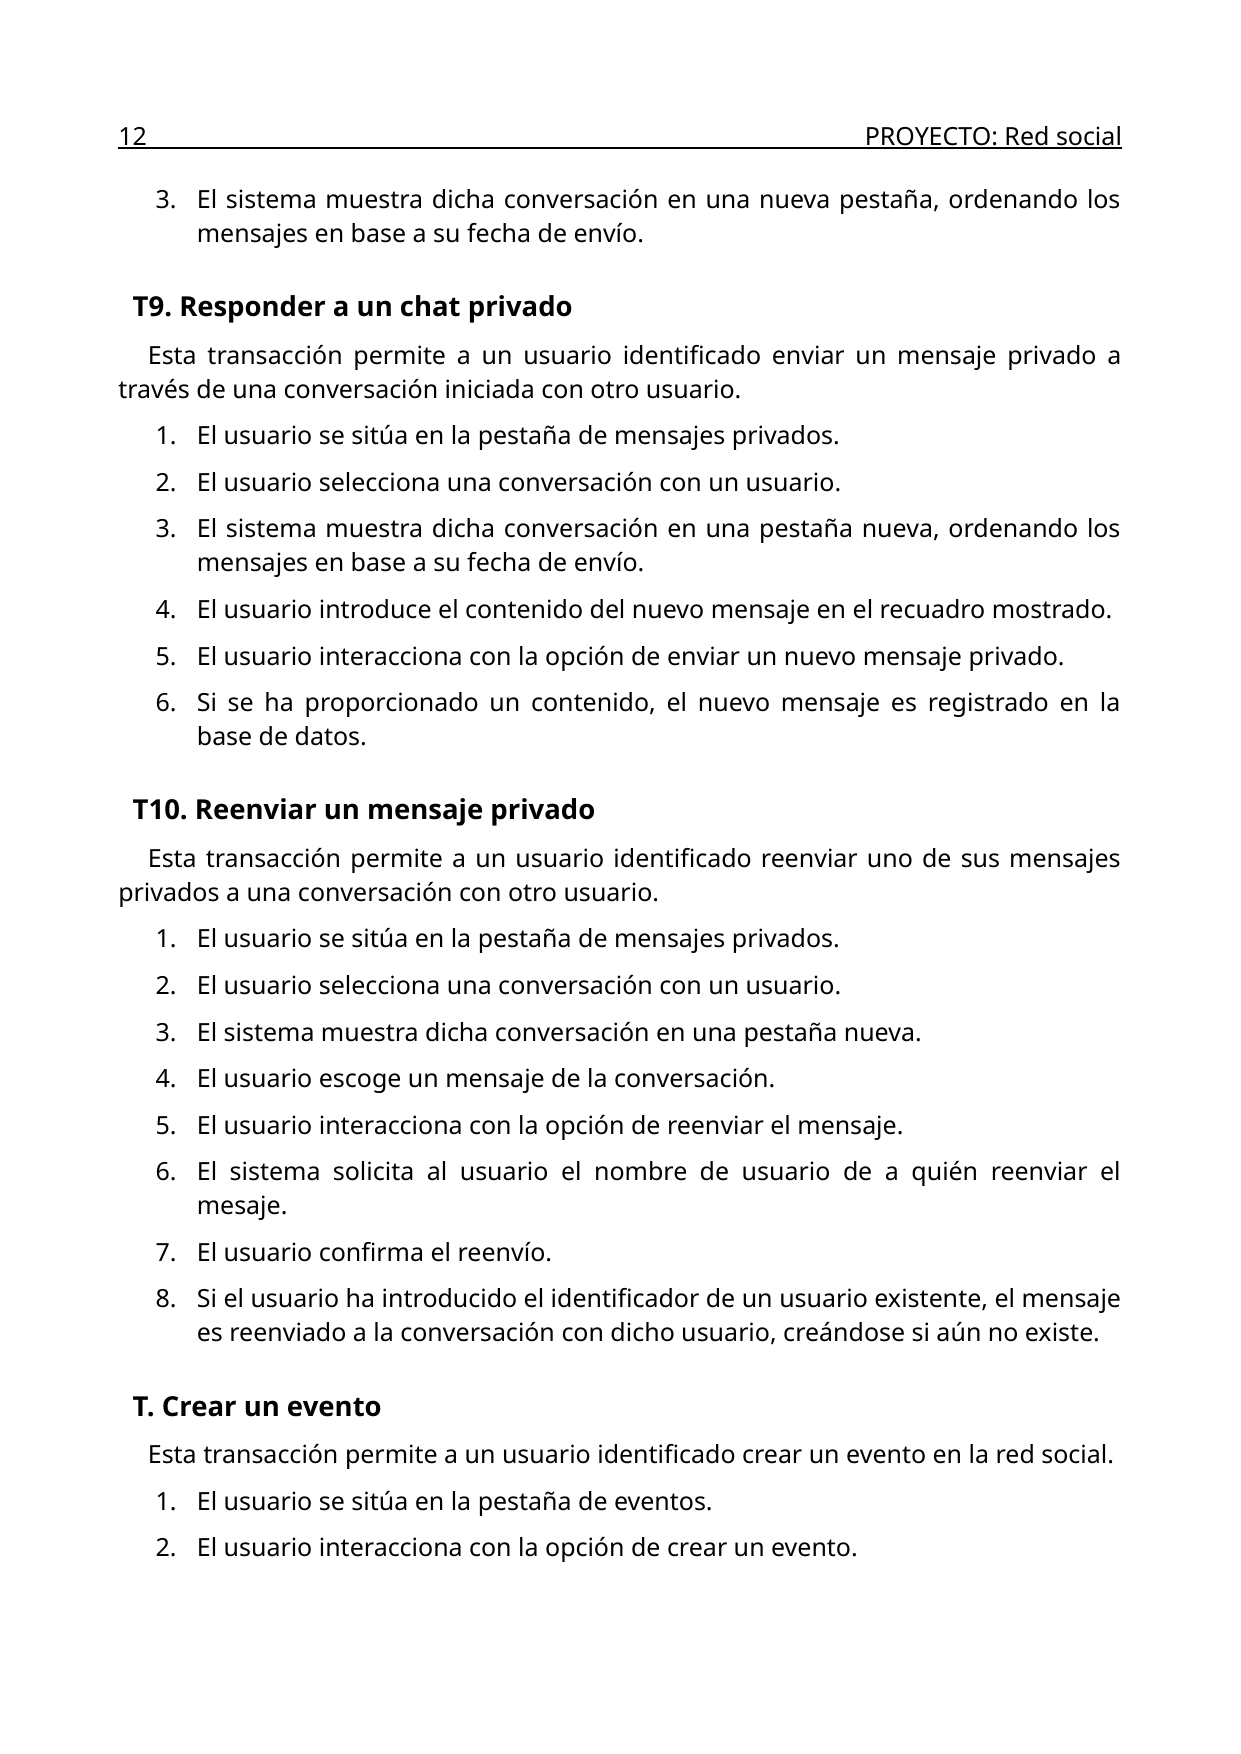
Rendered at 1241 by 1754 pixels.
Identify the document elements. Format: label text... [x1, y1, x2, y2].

list El usuario interacciona con la opción de crear un evento. [155, 1530, 1122, 1564]
list El sistema muestra dicha conversación en una pestaña nueva, ordenando los mensajes en base a su fecha de envío. [155, 511, 1122, 579]
list El usuario confirma el reenvío. [155, 1234, 1122, 1268]
list El sistema solicita al usuario el nombre de usuario de a quién reenviar el mesaje. [155, 1154, 1122, 1222]
list Si se ha proporcionado un contenido, el nuevo mensaje es registrado en la base de datos. [155, 685, 1122, 753]
text Esta transacción permite a un usuario identificado enviar un mensaje privado a través de una conversación iniciada con otro usuario. [118, 337, 1122, 405]
list El sistema muestra dicha conversación en una pestaña nueva. [155, 1014, 1122, 1048]
list Si el usuario ha introducido el identificador de un usuario existente, el mensaje es reenviado a la conversación con dicho usuario, creándose si aún no existe. [155, 1281, 1122, 1349]
subtitle T. Crear un evento [118, 1387, 1122, 1424]
list El usuario interacciona con la opción de reenviar el mensaje. [155, 1107, 1122, 1141]
list El usuario se sitúa en la pestaña de mensajes privados. [155, 418, 1122, 452]
list El usuario introduce el contenido del nuevo mensaje en el recuadro mostrado. [155, 592, 1122, 626]
subtitle T9. Responder a un chat privado [118, 287, 1122, 325]
list El usuario escoge un mensaje de la conversación. [155, 1061, 1122, 1095]
list El usuario se sitúa en la pestaña de eventos. [155, 1483, 1122, 1517]
text Esta transacción permite a un usuario identificado crear un evento en la red social. [118, 1437, 1122, 1471]
list El usuario selecciona una conversación con un usuario. [155, 464, 1122, 498]
text Esta transacción permite a un usuario identificado reenviar uno de sus mensajes privados a una conversación con otro usuario. [118, 840, 1122, 908]
list El usuario se sitúa en la pestaña de mensajes privados. [155, 921, 1122, 955]
list El sistema muestra dicha conversación en una nueva pestaña, ordenando los mensajes en base a su fecha de envío. [155, 182, 1122, 250]
list El usuario interacciona con la opción de enviar un nuevo mensaje privado. [155, 638, 1122, 672]
list El usuario selecciona una conversación con un usuario. [155, 968, 1122, 1002]
subtitle T10. Reenviar un mensaje privado [118, 790, 1122, 828]
